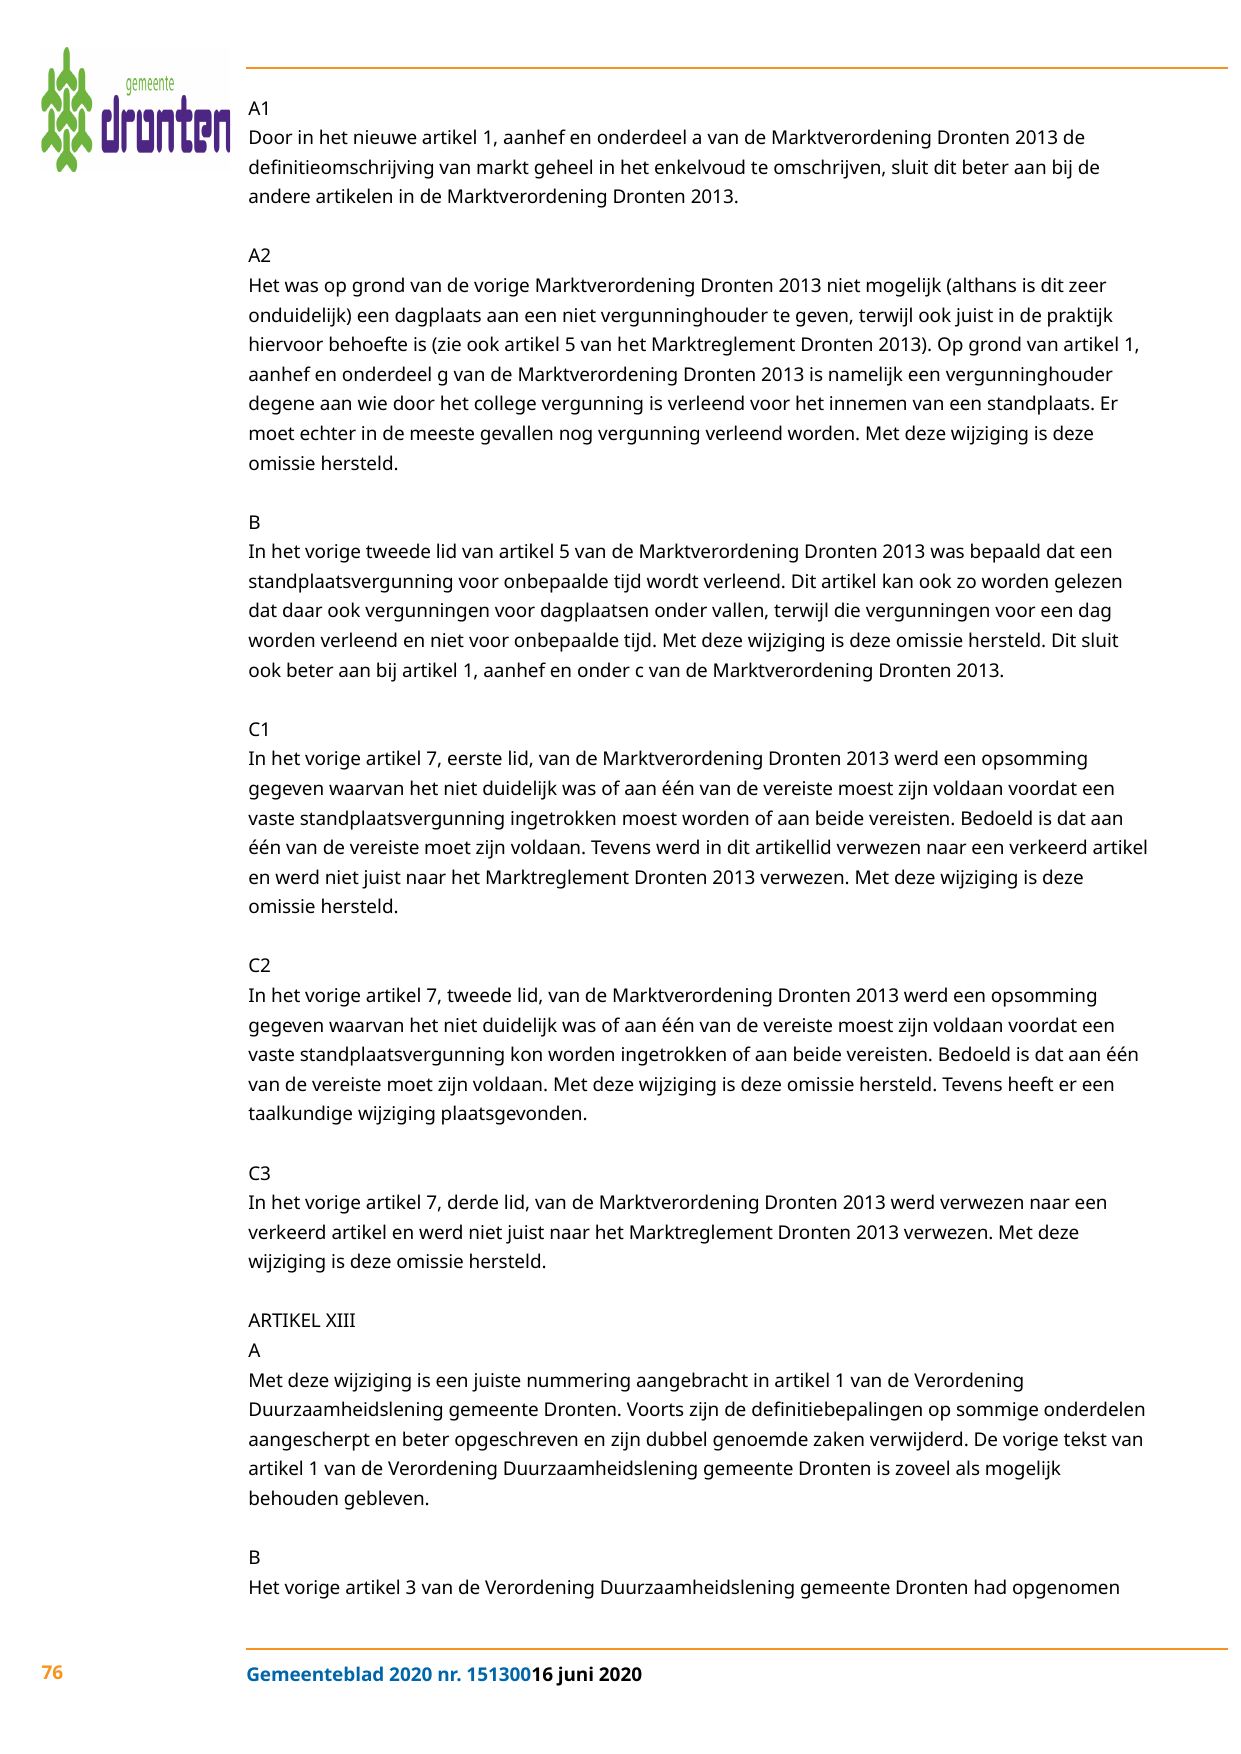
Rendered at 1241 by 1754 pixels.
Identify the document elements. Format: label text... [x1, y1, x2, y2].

text A1 [248, 95, 1152, 121]
text Het was op grond van de vorige Marktverordening Dronten 2013 niet mogelijk (althans is dit zeer onduidelijk) een dagplaats aan een niet vergunninghouder te geven, terwijl ook juist in de praktijk hiervoor behoefte is (zie ook artikel 5 van het Marktreglement Dronten 2013). Op grond van artikel 1, aanhef en onderdeel g van de Marktverordening Dronten 2013 is namelijk een vergunninghouder degene aan wie door het college vergunning is verleend voor het innemen van een standplaats. Er moet echter in de meeste gevallen nog vergunning verleend worden. Met deze wijziging is deze omissie hersteld. [248, 272, 1152, 476]
text In het vorige artikel 7, eerste lid, van de Marktverordening Dronten 2013 werd een opsomming gegeven waarvan het niet duidelijk was of aan één van de vereiste moest zijn voldaan voordat een vaste standplaatsvergunning ingetrokken moest worden of aan beide vereisten. Bedoeld is dat aan één van de vereiste moet zijn voldaan. Tevens werd in dit artikellid verwezen naar een verkeerd artikel en werd niet juist naar het Marktreglement Dronten 2013 verwezen. Met deze wijziging is deze omissie hersteld. [248, 746, 1152, 919]
text In het vorige artikel 7, derde lid, van de Marktverordening Dronten 2013 werd verwezen naar een verkeerd artikel en werd niet juist naar het Marktreglement Dronten 2013 verwezen. Met deze wijziging is deze omissie hersteld. [248, 1189, 1152, 1274]
text Het vorige artikel 3 van de Verordening Duurzaamheidslening gemeente Dronten had opgenomen [248, 1574, 1152, 1600]
text A [248, 1337, 1152, 1363]
text In het vorige artikel 7, tweede lid, van de Marktverordening Dronten 2013 werd een opsomming gegeven waarvan het niet duidelijk was of aan één van de vereiste moest zijn voldaan voordat een vaste standplaatsvergunning kon worden ingetrokken of aan beide vereisten. Bedoeld is dat aan één van de vereiste moet zijn voldaan. Met deze wijziging is deze omissie hersteld. Tevens heeft er een taalkundige wijziging plaatsgevonden. [248, 982, 1152, 1126]
picture [41, 47, 231, 172]
text C3 [248, 1160, 1152, 1186]
text C2 [248, 953, 1152, 978]
text In het vorige tweede lid van artikel 5 van de Marktverordening Dronten 2013 was bepaald dat een standplaatsvergunning voor onbepaalde tijd wordt verleend. Dit artikel kan ook zo worden gelezen dat daar ook vergunningen voor dagplaatsen onder vallen, terwijl die vergunningen voor een dag worden verleend en niet voor onbepaalde tijd. Met deze wijziging is deze omissie hersteld. Dit sluit ook beter aan bij artikel 1, aanhef en onder c van de Marktverordening Dronten 2013. [248, 538, 1152, 683]
text Met deze wijziging is een juiste nummering aangebracht in artikel 1 van de Verordening Duurzaamheidslening gemeente Dronten. Voorts zijn de definitiebepalingen op sommige onderdelen aangescherpt en beter opgeschreven en zijn dubbel genoemde zaken verwijderd. De vorige tekst van artikel 1 van de Verordening Duurzaamheidslening gemeente Dronten is zoveel als mogelijk behouden gebleven. [248, 1367, 1152, 1511]
text B [248, 509, 1152, 535]
text Door in het nieuwe artikel 1, aanhef en onderdeel a van de Marktverordening Dronten 2013 de definitieomschrijving van markt geheel in het enkelvoud te omschrijven, sluit dit beter aan bij de andere artikelen in de Marktverordening Dronten 2013. [248, 124, 1152, 209]
text A2 [248, 243, 1152, 268]
text ARTIKEL XIII [248, 1308, 1152, 1333]
text B [248, 1544, 1152, 1570]
text C1 [248, 716, 1152, 742]
